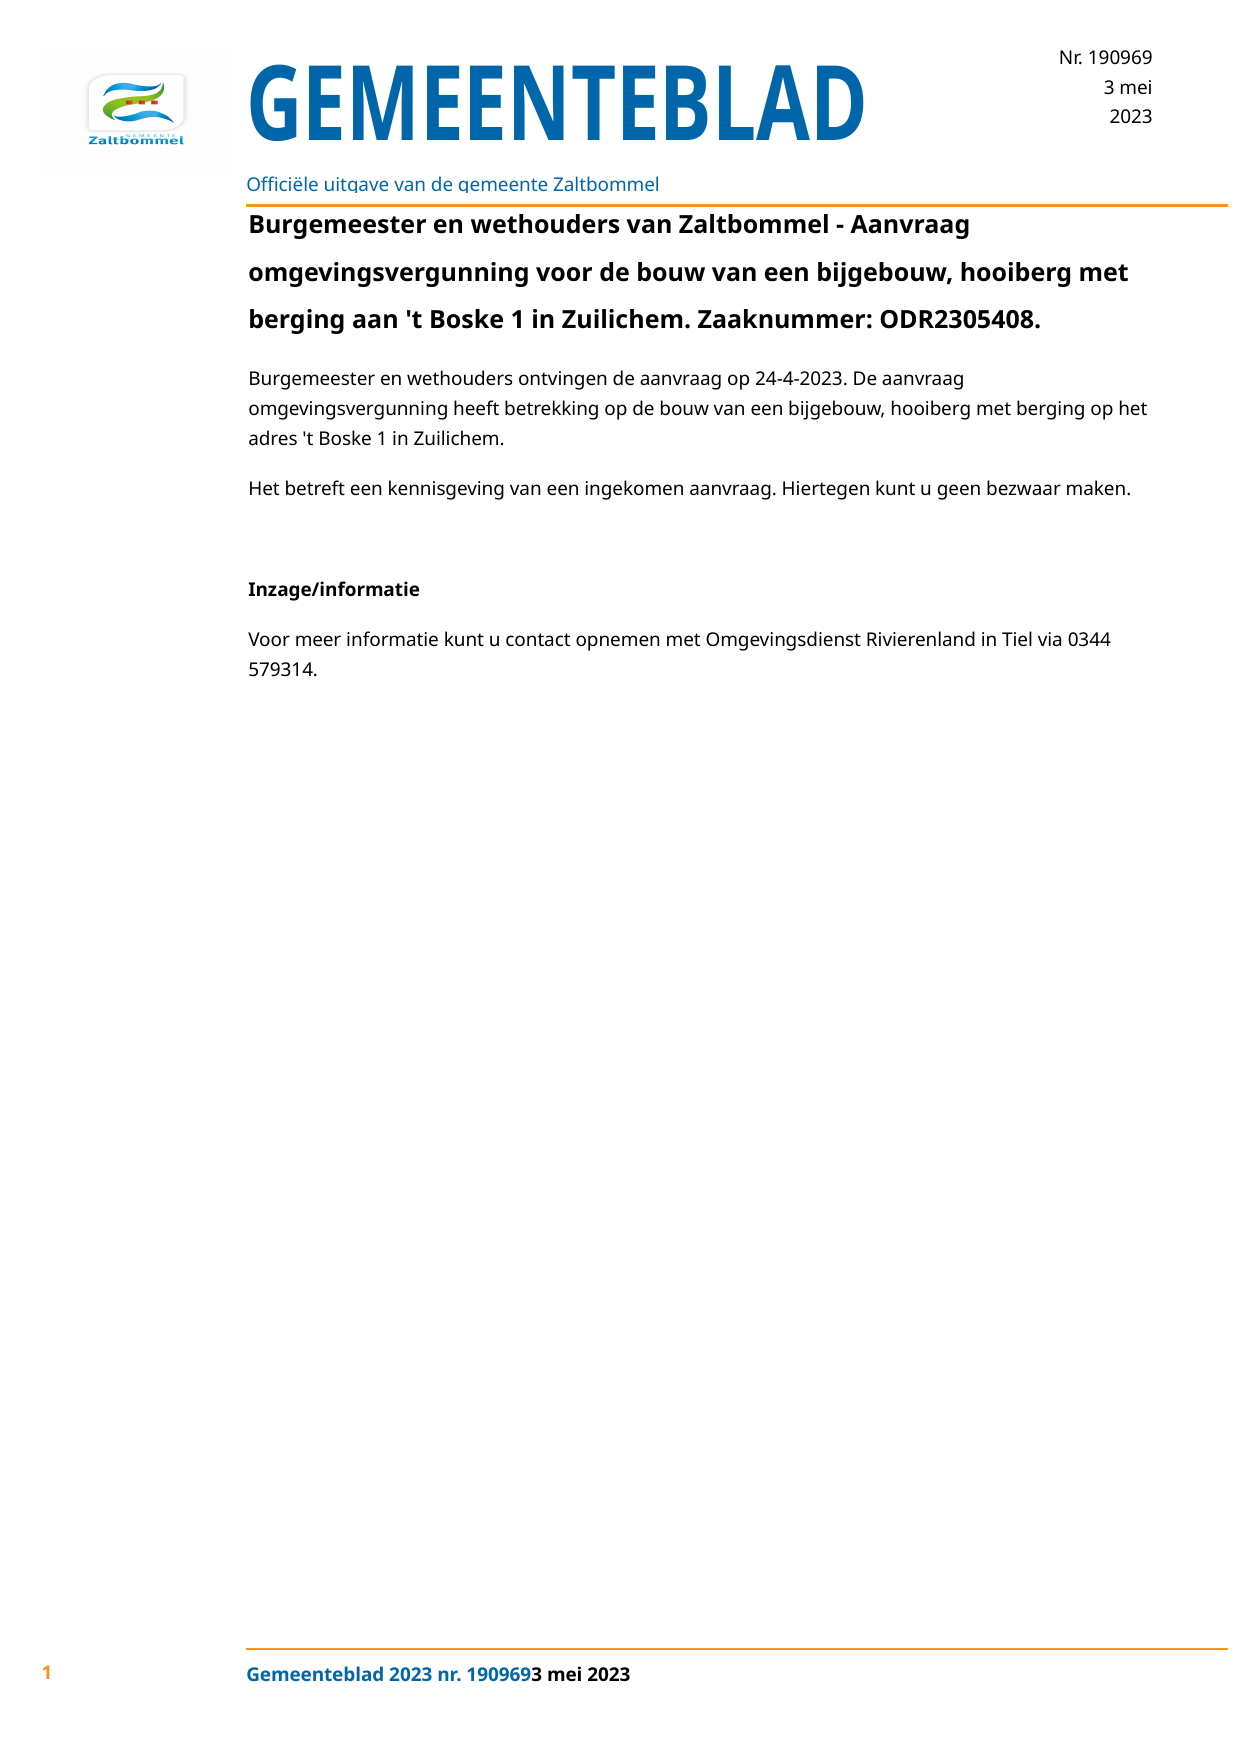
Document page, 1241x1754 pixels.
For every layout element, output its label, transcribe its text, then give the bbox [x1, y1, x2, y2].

text Voor meer informatie kunt u contact opnemen met Omgevingsdienst Rivierenland in Tiel via 0344 579314. [248, 626, 1152, 682]
text Inzage/informatie [248, 576, 1152, 602]
text Het betreft een kennisgeving van een ingekomen aanvraag. Hiertegen kunt u geen bezwaar maken. [248, 475, 1152, 501]
text Burgemeester en wethouders ontvingen de aanvraag op 24-4-2023. De aanvraag omgevingsvergunning heeft betrekking op de bouw van een bijgebouw, hooiberg met berging op het adres 't Boske 1 in Zuilichem. [248, 366, 1152, 450]
picture [41, 47, 231, 172]
text Burgemeester en wethouders van Zaltbommel - Aanvraag omgevingsvergunning voor de bouw van een bijgebouw, hooiberg met berging aan 't Boske 1 in Zuilichem. Zaaknummer: ODR2305408. [248, 207, 1152, 336]
